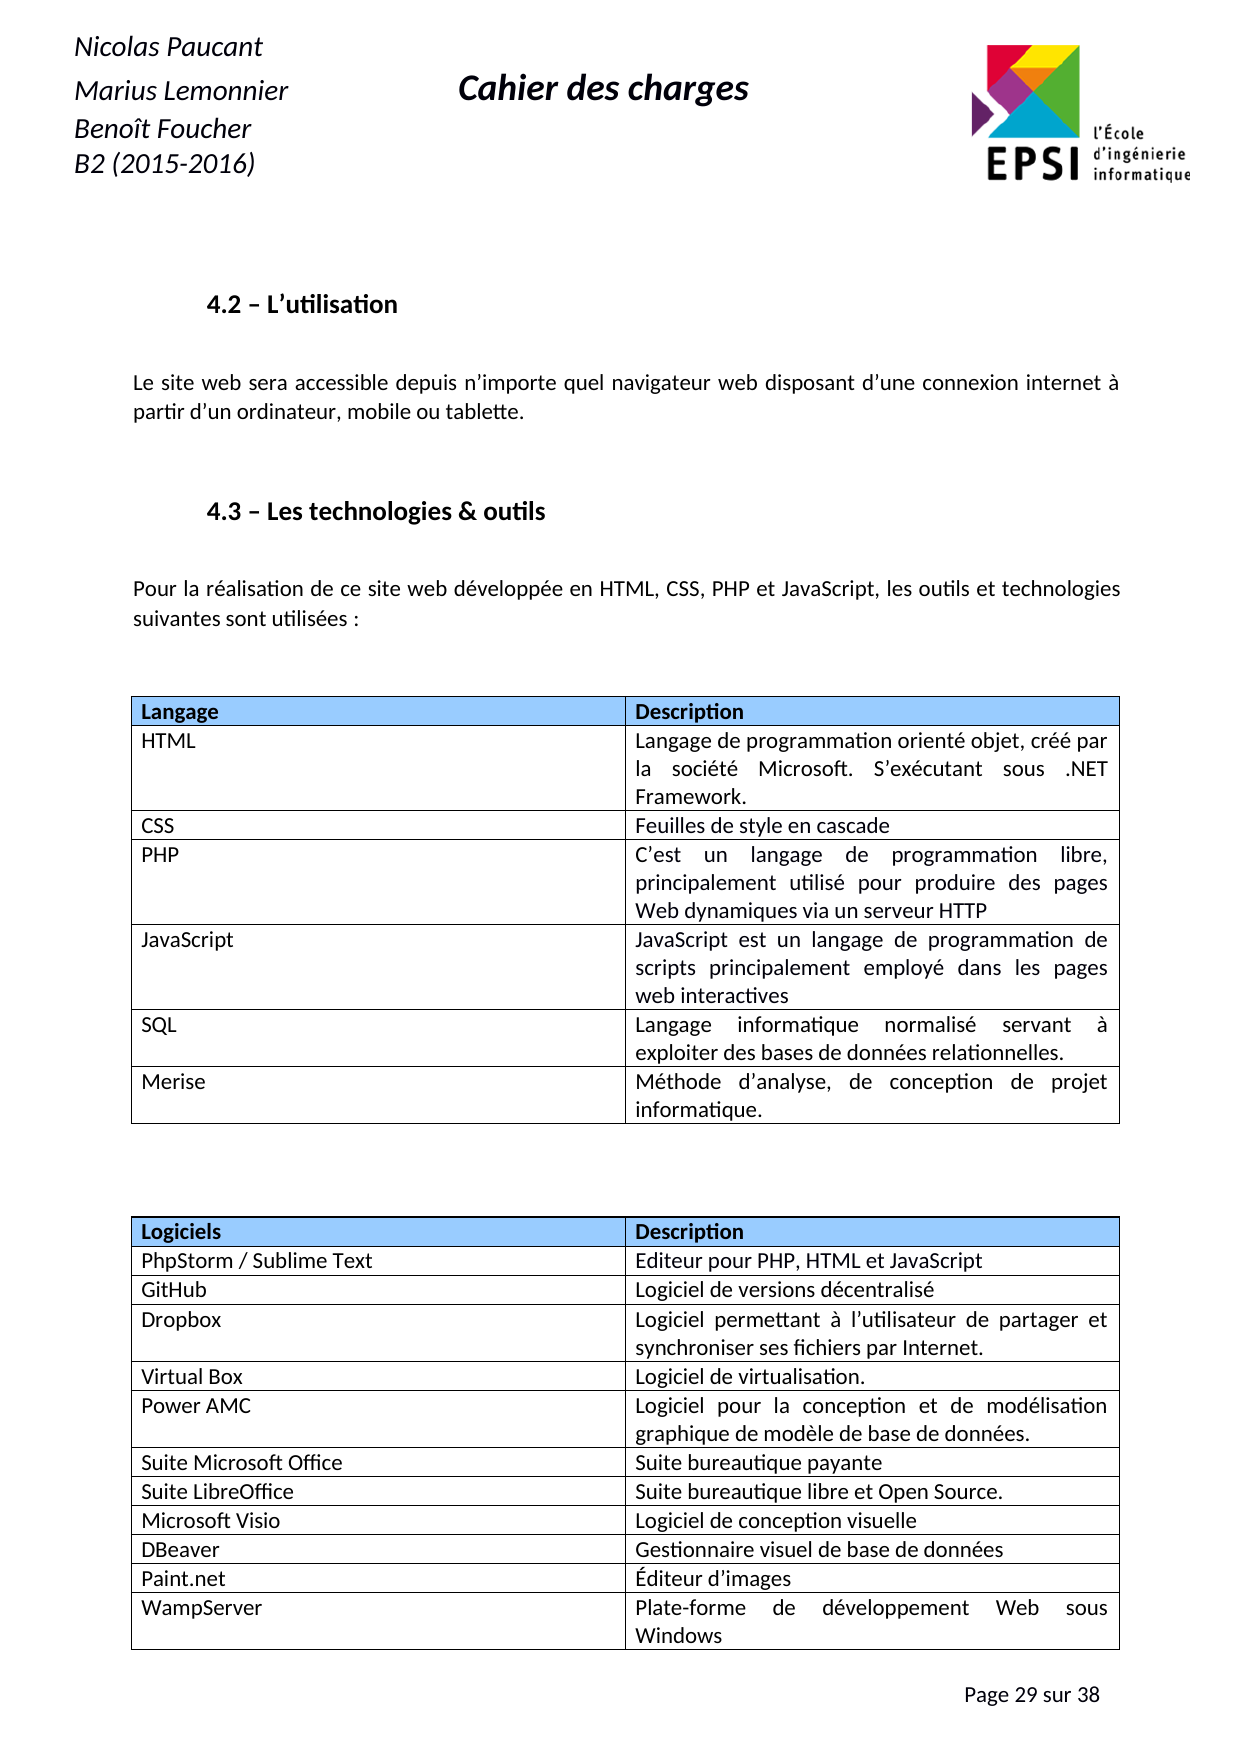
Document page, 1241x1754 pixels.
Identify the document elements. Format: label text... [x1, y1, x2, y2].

table_cell JavaScript est un langage de programmation de scripts principalement employé dans les pages web interactives [626, 925, 1119, 1009]
table_cell Logiciel de conception visuelle [626, 1506, 1119, 1534]
table_cell DBeaver [132, 1535, 625, 1563]
table_cell Langage de programmation orienté objet, créé par la société Microsoft. S’exécutant sous .NET Framework. [626, 726, 1119, 810]
text Le site web sera accessible depuis n’importe quel navigateur web disposant d’une connexion internet à partir d’un ordinateur, mobile ou tablette. [133, 368, 1122, 425]
table_cell Langage informatique normalisé servant à exploiter des bases de données relationnelles. [626, 1010, 1119, 1066]
table_cell Logiciel pour la conception et de modélisation graphique de modèle de base de données. [626, 1391, 1119, 1447]
table_cell CSS [132, 811, 625, 839]
table_cell GitHub [132, 1276, 625, 1304]
table_cell PhpStorm / Sublime Text [132, 1247, 625, 1274]
table_header Langage [132, 697, 625, 725]
table_cell Suite bureautique libre et Open Source. [626, 1477, 1119, 1505]
table_cell Feuilles de style en cascade [626, 811, 1119, 839]
table_cell Suite bureautique payante [626, 1448, 1119, 1476]
table_cell Editeur pour PHP, HTML et JavaScript [626, 1247, 1119, 1274]
table_cell Power AMC [132, 1391, 625, 1447]
table_cell Microsoft Visio [132, 1506, 625, 1534]
table_cell Logiciel de virtualisation. [626, 1362, 1119, 1390]
table_cell Éditeur d’images [626, 1564, 1119, 1592]
table_header Description [626, 1218, 1119, 1246]
table_cell Paint.net [132, 1564, 625, 1592]
table_cell Logiciel permettant à l’utilisateur de partager et synchroniser ses fichiers par Internet. [626, 1305, 1119, 1361]
table_cell HTML [132, 726, 625, 810]
table_cell WampServer [132, 1593, 625, 1649]
table_cell Virtual Box [132, 1362, 625, 1390]
table_cell Suite Microsoft Office [132, 1448, 625, 1476]
table_cell Dropbox [132, 1305, 625, 1361]
table_header Description [626, 697, 1119, 725]
table_header Logiciels [132, 1218, 625, 1246]
table_cell Logiciel de versions décentralisé [626, 1276, 1119, 1304]
table_cell C’est un langage de programmation libre, principalement utilisé pour produire des pages Web dynamiques via un serveur HTTP [626, 840, 1119, 924]
subtitle 4.3 – Les technologies & outils [133, 494, 1122, 527]
table_cell Méthode d’analyse, de conception de projet informatique. [626, 1067, 1119, 1123]
table_cell SQL [132, 1010, 625, 1066]
table_cell PHP [132, 840, 625, 924]
text Pour la réalisation de ce site web développée en HTML, CSS, PHP et JavaScript, les outils et technologies suivantes sont utilisées : [133, 574, 1122, 632]
subtitle 4.2 – L’utilisation [133, 287, 1122, 320]
table_cell Suite LibreOffice [132, 1477, 625, 1505]
table_cell Merise [132, 1067, 625, 1123]
table_cell Plate-forme de développement Web sous Windows [626, 1593, 1119, 1649]
table_cell JavaScript [132, 925, 625, 1009]
table_cell Gestionnaire visuel de base de données [626, 1535, 1119, 1563]
